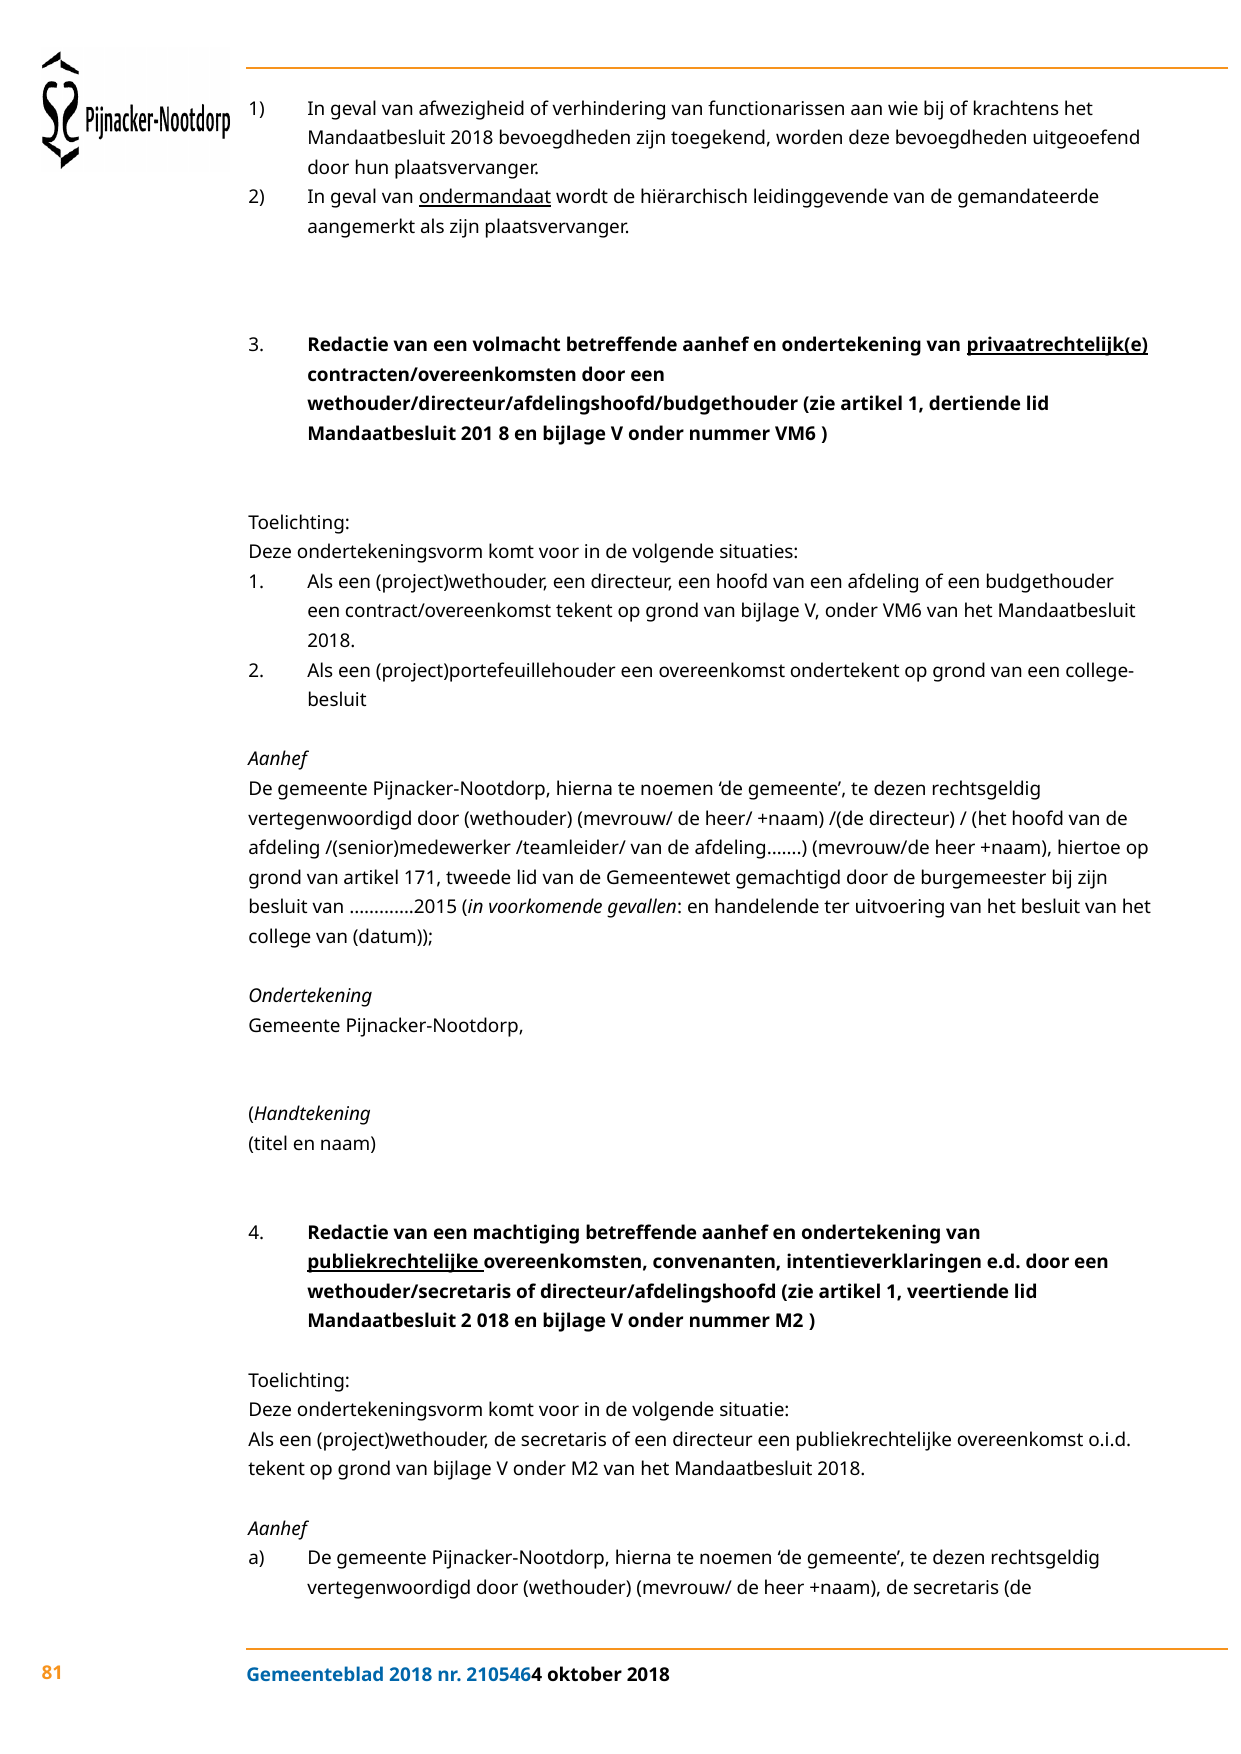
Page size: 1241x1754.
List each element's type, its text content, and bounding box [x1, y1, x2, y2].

text De gemeente Pijnacker-Nootdorp, hierna te noemen ‘de gemeente’, te dezen rechtsgeldig vertegenwoordigd door (wethouder) (mevrouw/ de heer/ +naam) /(de directeur) / (het hoofd van de afdeling /(senior)medewerker /teamleider/ van de afdeling…….) (mevrouw/de heer +naam), hiertoe op grond van artikel 171, tweede lid van de Gemeentewet gemachtigd door de burgemeester bij zijn besluit van ………….2015 (in voorkomende gevallen: en handelende ter uitvoering van het besluit van het college van (datum)); [248, 775, 1152, 949]
text Toelichting: [248, 1367, 1152, 1393]
list Als een (project)wethouder, een directeur, een hoofd van een afdeling of een budgethouder een contract/overeenkomst tekent op grond van bijlage V, onder VM6 van het Mandaatbesluit 2018. [248, 568, 1152, 653]
list In geval van afwezigheid of verhindering van functionarissen aan wie bij of krachtens het Mandaatbesluit 2018 bevoegdheden zijn toegekend, worden deze bevoegdheden uitgeoefend door hun plaatsvervanger. [248, 95, 1152, 180]
list In geval van ondermandaat wordt de hiërarchisch leidinggevende van de gemandateerde aangemerkt als zijn plaatsvervanger. [248, 183, 1152, 239]
text Aanhef [248, 746, 1152, 771]
list Redactie van een machtiging betreffende aanhef en ondertekening van publiekrechtelijke overeenkomsten, convenanten, intentieverklaringen e.d. door een wethouder/secretaris of directeur/afdelingshoofd (zie artikel 1, veertiende lid Mandaatbesluit 2 018 en bijlage V onder nummer M2 ) [248, 1219, 1152, 1333]
picture [41, 47, 231, 172]
list De gemeente Pijnacker-Nootdorp, hierna te noemen ‘de gemeente’, te dezen rechtsgeldig vertegenwoordigd door (wethouder) (mevrouw/ de heer +naam), de secretaris (de [248, 1544, 1152, 1600]
text Toelichting: [248, 509, 1152, 535]
text (Handtekening [248, 1101, 1152, 1126]
list Redactie van een volmacht betreffende aanhef en ondertekening van privaatrechtelijk(e) contracten/overeenkomsten door een wethouder/directeur/afdelingshoofd/budgethouder (zie artikel 1, dertiende lid Mandaatbesluit 201 8 en bijlage V onder nummer VM6 ) [248, 331, 1152, 446]
list Als een (project)portefeuillehouder een overeenkomst ondertekent op grond van een college- besluit [248, 657, 1152, 712]
text (titel en naam) [248, 1130, 1152, 1156]
text Deze ondertekeningsvorm komt voor in de volgende situatie: [248, 1396, 1152, 1422]
text Ondertekening [248, 982, 1152, 1008]
text Aanhef [248, 1515, 1152, 1541]
text Gemeente Pijnacker-Nootdorp, [248, 1012, 1152, 1038]
text Als een (project)wethouder, de secretaris of een directeur een publiekrechtelijke overeenkomst o.i.d. tekent op grond van bijlage V onder M2 van het Mandaatbesluit 2018. [248, 1426, 1152, 1481]
text Deze ondertekeningsvorm komt voor in de volgende situaties: [248, 538, 1152, 564]
